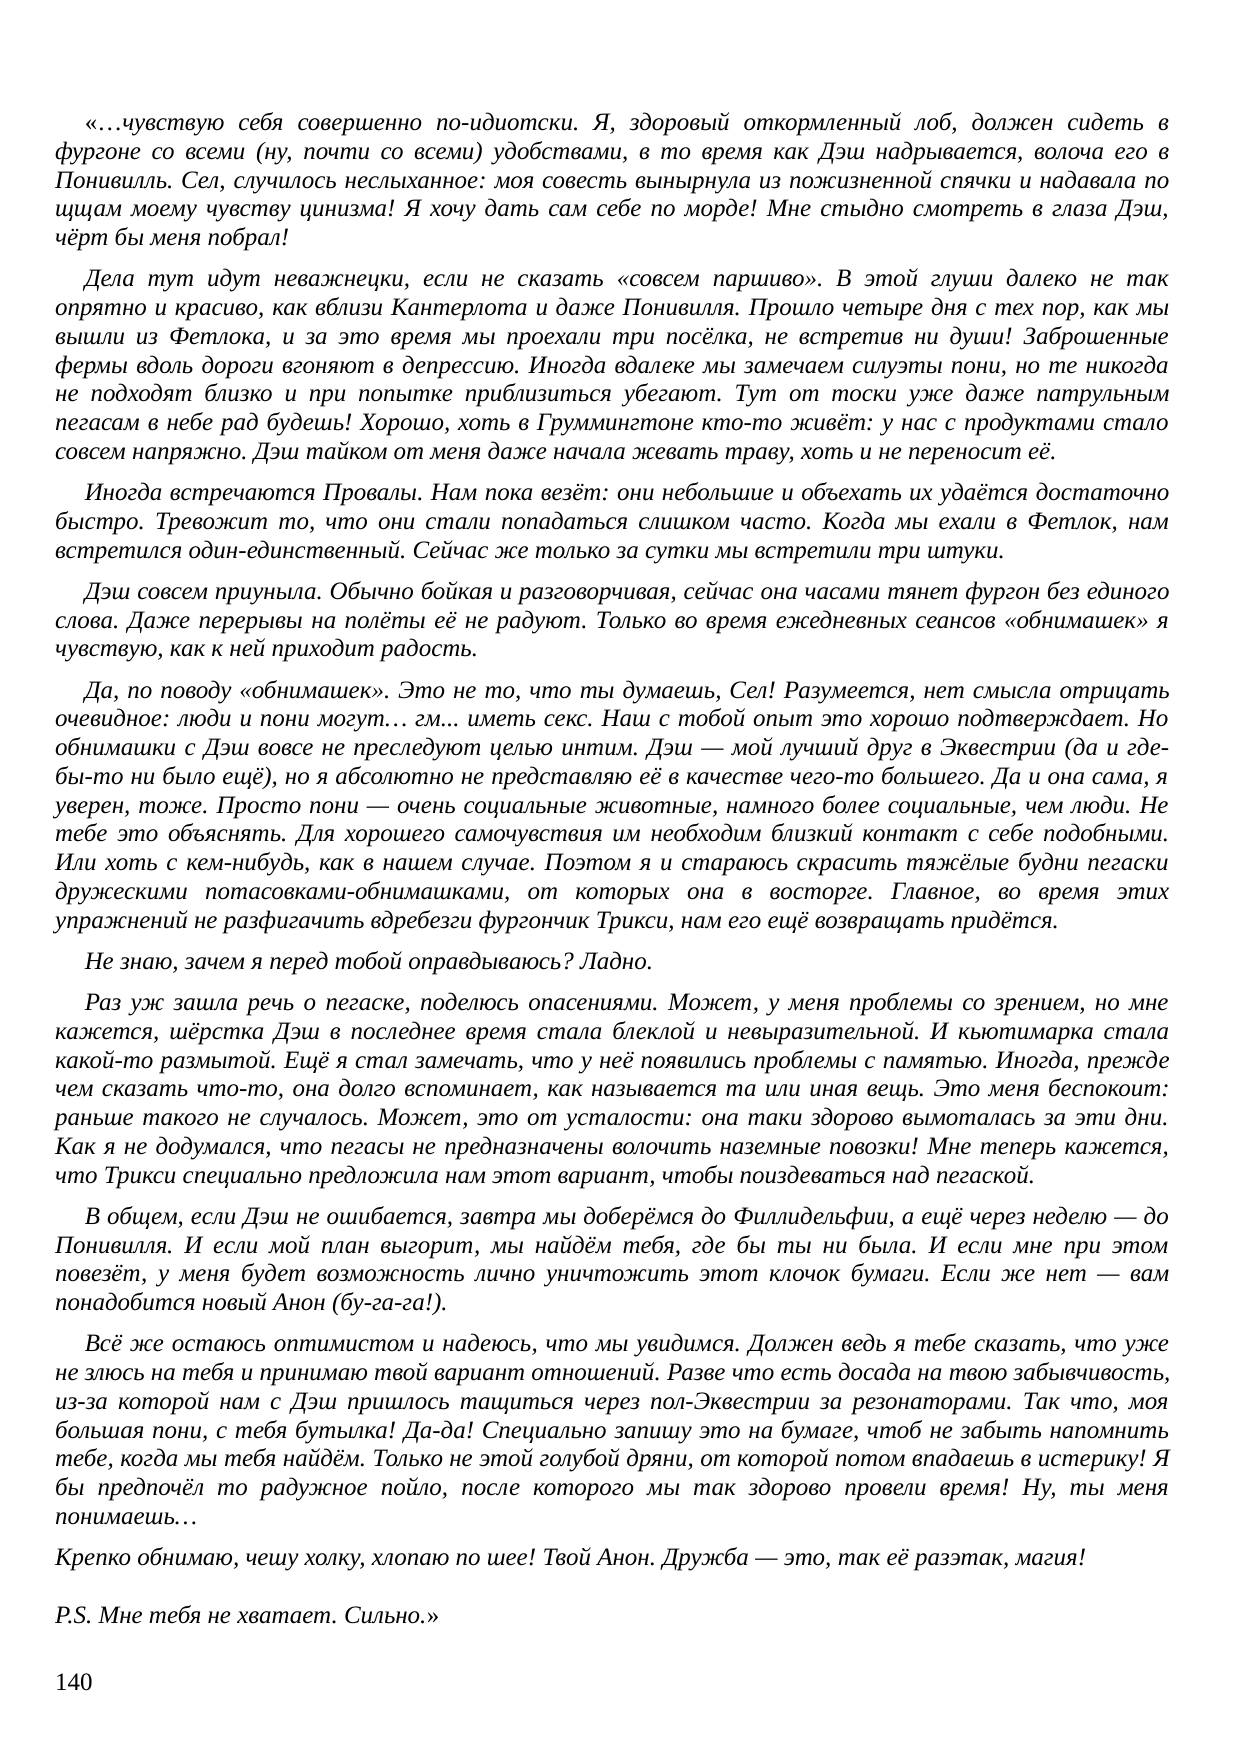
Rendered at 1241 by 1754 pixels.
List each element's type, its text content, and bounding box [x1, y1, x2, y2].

text P.S. Мне тебя не хватает. Сильно.» [55, 1600, 1173, 1628]
text Дела тут идут неважнецки, если не сказать «совсем паршиво». В этой глуши далеко не так опрятно и красиво, как вблизи Кантерлота и даже Понивилля. Прошло четыре дня с тех пор, как мы вышли из Фетлока, и за это время мы проехали три посёлка, не встретив ни души! Заброшенные фермы вдоль дороги вгоняют в депрессию. Иногда вдалеке мы замечаем силуэты пони, но те никогда не подходят близко и при попытке приблизиться убегают. Тут от тоски уже даже патрульным пегасам в небе рад будешь! Хорошо, хоть в Груммингтоне кто-то живёт: у нас с продуктами стало совсем напряжно. Дэш тайком от меня даже начала жевать траву, хоть и не переносит её. [55, 263, 1173, 465]
text Иногда встречаются Провалы. Нам пока везёт: они небольшие и объехать их удаётся достаточно быстро. Тревожит то, что они стали попадаться слишком часто. Когда мы ехали в Фетлок, нам встретился один-единственный. Сейчас же только за сутки мы встретили три штуки. [55, 477, 1173, 563]
text Раз уж зашла речь о пегаске, поделюсь опасениями. Может, у меня проблемы со зрением, но мне кажется, шёрстка Дэш в последнее время стала блеклой и невыразительной. И кьютимарка стала какой-то размытой. Ещё я стал замечать, что у неё появились проблемы с памятью. Иногда, прежде чем сказать что-то, она долго вспоминает, как называется та или иная вещь. Это меня беспокоит: раньше такого не случалось. Может, это от усталости: она таки здорово вымоталась за эти дни. Как я не додумался, что пегасы не предназначены волочить наземные повозки! Мне теперь кажется, что Трикси специально предложила нам этот вариант, чтобы поиздеваться над пегаской. [55, 987, 1173, 1188]
text В общем, если Дэш не ошибается, завтра мы доберёмся до Филлидельфии, а ещё через неделю — до Понивилля. И если мой план выгорит, мы найдём тебя, где бы ты ни была. И если мне при этом повезёт, у меня будет возможность лично уничтожить этот клочок бумаги. Если же нет — вам понадобится новый Анон (бу-га-га!). [55, 1201, 1173, 1316]
text Да, по поводу «обнимашек». Это не то, что ты думаешь, Сел! Разумеется, нет смысла отрицать очевидное: люди и пони могут… гм... иметь секс. Наш с тобой опыт это хорошо подтверждает. Но обнимашки с Дэш вовсе не преследуют целью интим. Дэш — мой лучший друг в Эквестрии (да и где-бы-то ни было ещё), но я абсолютно не представляю её в качестве чего-то большего. Да и она сама, я уверен, тоже. Просто пони — очень социальные животные, намного более социальные, чем люди. Не тебе это объяснять. Для хорошего самочувствия им необходим близкий контакт с себе подобными. Или хоть с кем-нибудь, как в нашем случае. Поэтом я и стараюсь скрасить тяжёлые будни пегаски дружескими потасовками-обнимашками, от которых она в восторге. Главное, во время этих упражнений не разфигачить вдребезги фургончик Трикси, нам его ещё возвращать придётся. [55, 675, 1173, 933]
text Не знаю, зачем я перед тобой оправдываюсь? Ладно. [55, 946, 1173, 975]
text Дэш совсем приуныла. Обычно бойкая и разговорчивая, сейчас она часами тянет фургон без единого слова. Даже перерывы на полёты её не радуют. Только во время ежедневных сеансов «обнимашек» я чувствую, как к ней приходит радость. [55, 576, 1173, 662]
text Крепко обнимаю, чешу холку, хлопаю по шее! Твой Анон. Дружба — это, так её разэтак, магия! [55, 1542, 1173, 1571]
text «…чувствую себя совершенно по-идиотски. Я, здоровый откормленный лоб, должен сидеть в фургоне со всеми (ну, почти со всеми) удобствами, в то время как Дэш надрывается, волоча его в Понивилль. Сел, случилось неслыханное: моя совесть вынырнула из пожизненной спячки и надавала по щщам моему чувству цинизма! Я хочу дать сам себе по морде! Мне стыдно смотреть в глаза Дэш, чёрт бы меня побрал! [55, 107, 1173, 251]
text Всё же остаюсь оптимистом и надеюсь, что мы увидимся. Должен ведь я тебе сказать, что уже не злюсь на тебя и принимаю твой вариант отношений. Разве что есть досада на твою забывчивость, из-за которой нам с Дэш пришлось тащиться через пол-Эквестрии за резонаторами. Так что, моя большая пони, с тебя бутылка! Да-да! Специально запишу это на бумаге, чтоб не забыть напомнить тебе, когда мы тебя найдём. Только не этой голубой дряни, от которой потом впадаешь в истерику! Я бы предпочёл то радужное пойло, после которого мы так здорово провели время! Ну, ты меня понимаешь… [55, 1328, 1173, 1530]
